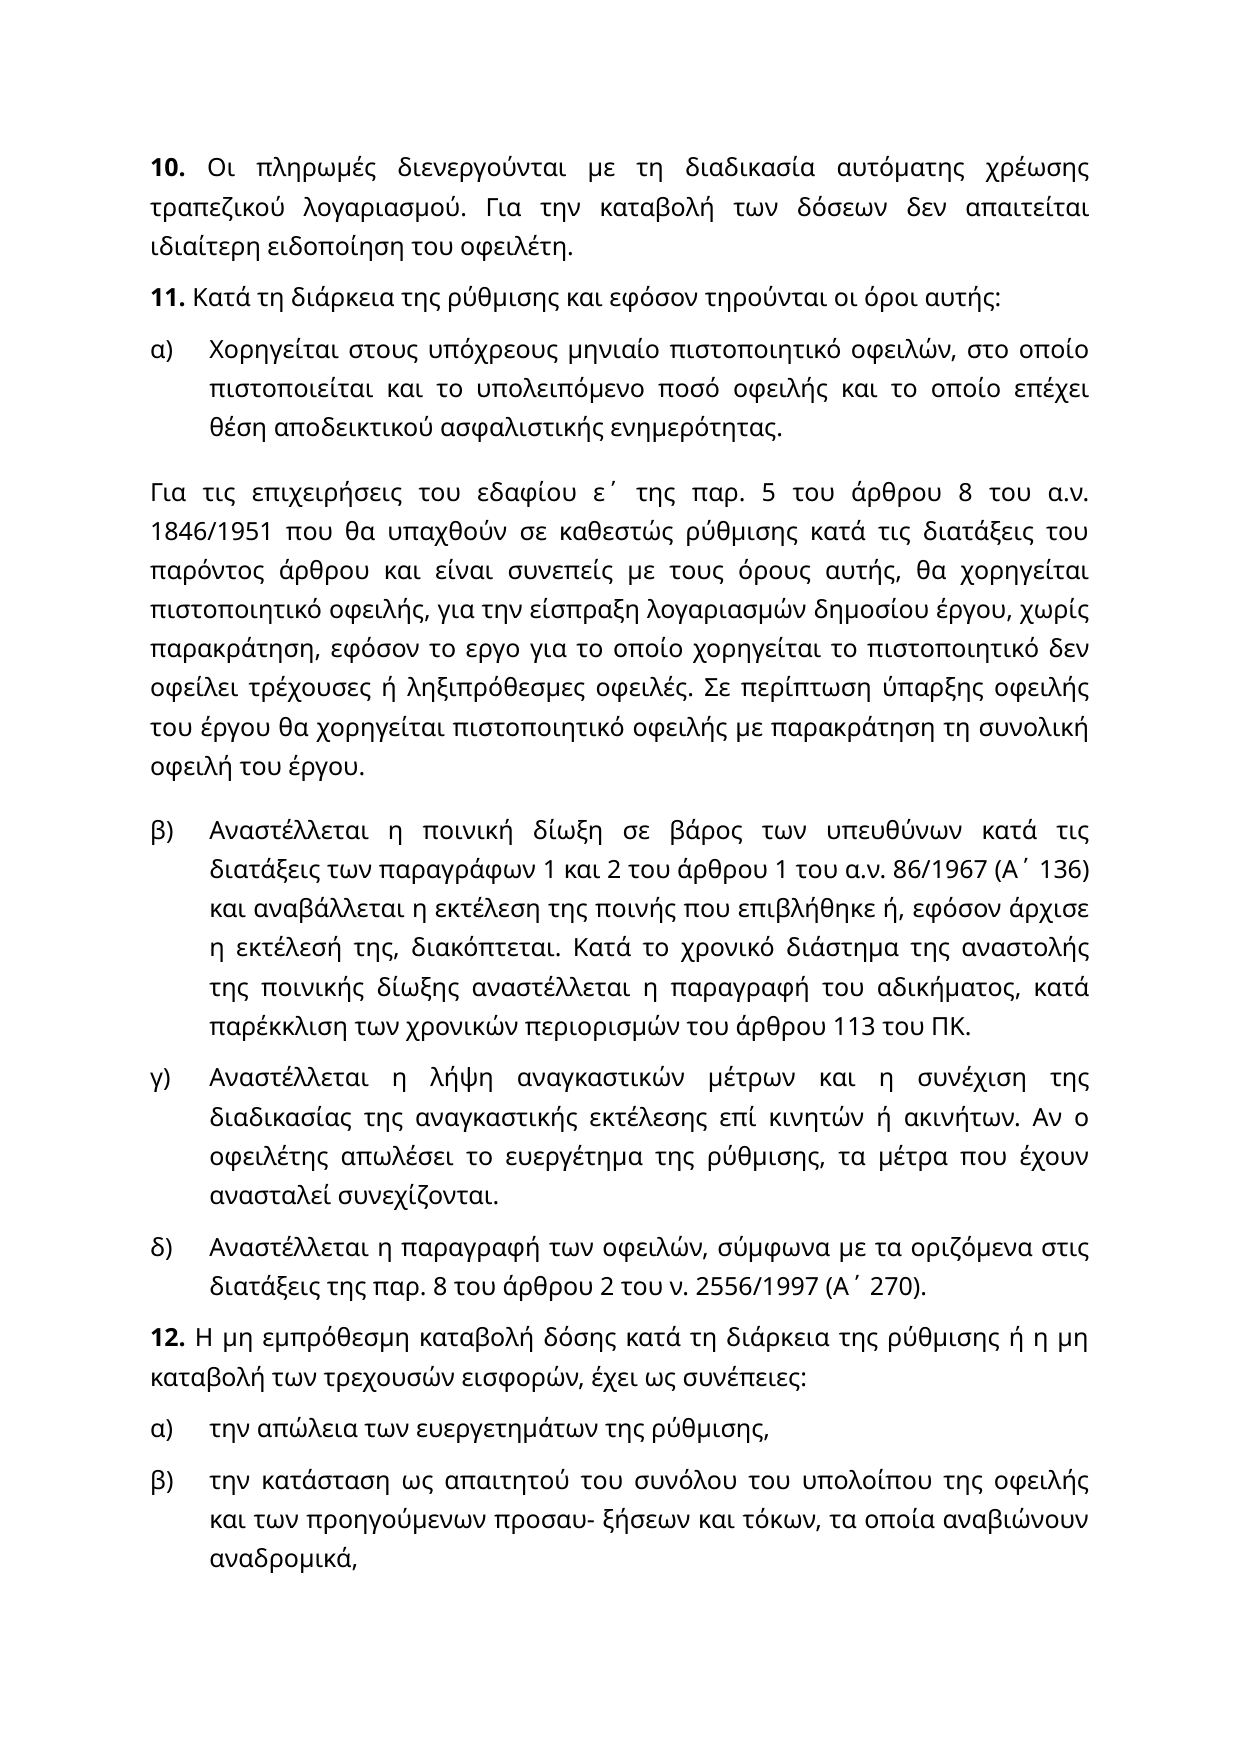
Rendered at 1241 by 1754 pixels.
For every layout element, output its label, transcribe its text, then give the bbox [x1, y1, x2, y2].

list γ) Αναστέλλεται η λήψη αναγκαστικών μέτρων και η συνέχιση της διαδικασίας της αναγκαστικής εκτέλεσης επί κινητών ή ακινήτων. Αν ο οφειλέτης απωλέσει το ευεργέτημα της ρύθμισης, τα μέτρα που έχουν ανασταλεί συνεχίζονται. [150, 1060, 1090, 1212]
list α) Χορηγείται στους υπόχρεους μηνιαίο πιστοποιητικό οφειλών, στο οποίο πιστοποιείται και το υπολειπόμενο ποσό οφειλής και το οποίο επέχει θέση αποδεικτικού ασφαλιστικής ενημερότητας. [150, 332, 1090, 444]
list α) την απώλεια των ευεργετημάτων της ρύθμισης, [150, 1411, 1090, 1445]
text Για τις επιχειρήσεις του εδαφίου ε΄ της παρ. 5 του άρθρου 8 του α.ν. 1846/1951 που θα υπαχθούν σε καθεστώς ρύθμισης κατά τις διατάξεις του παρόντος άρθρου και είναι συνεπείς με τους όρους αυτής, θα χορηγείται πιστοποιητικό οφειλής, για την είσπραξη λογαριασμών δημοσίου έργου, χωρίς παρακράτηση, εφόσον το εργο για το οποίο χορηγείται το πιστοποιητικό δεν οφείλει τρέχουσες ή ληξιπρόθεσμες οφειλές. Σε περίπτωση ύπαρξης οφειλής του έργου θα χορηγείται πιστοποιητικό οφειλής με παρακράτηση τη συνολική οφειλή του έργου. [150, 474, 1090, 782]
list β) την κατάσταση ως απαιτητού του συνόλου του υπολοίπου της οφειλής και των προηγούμενων προσαυ- ξήσεων και τόκων, τα οποία αναβιώνουν αναδρομικά, [150, 1462, 1090, 1575]
text 10. Οι πληρωμές διενεργούνται με τη διαδικασία αυτόματης χρέωσης τραπεζικού λογαριασμού. Για την καταβολή των δόσεων δεν απαιτείται ιδιαίτερη ειδοποίηση του οφειλέτη. [150, 150, 1090, 262]
text 12. Η μη εμπρόθεσμη καταβολή δόσης κατά τη διάρκεια της ρύθμισης ή η μη καταβολή των τρεχουσών εισφορών, έχει ως συνέπειες: [150, 1320, 1090, 1393]
list β) Αναστέλλεται η ποινική δίωξη σε βάρος των υπευθύνων κατά τις διατάξεις των παραγράφων 1 και 2 του άρθρου 1 του α.ν. 86/1967 (Α΄ 136) και αναβάλλεται η εκτέλεση της ποινής που επιβλήθηκε ή, εφόσον άρχισε η εκτέλεσή της, διακόπτεται. Κατά το χρονικό διάστημα της αναστολής της ποινικής δίωξης αναστέλλεται η παραγραφή του αδικήματος, κατά παρέκκλιση των χρονικών περιορισμών του άρθρου 113 του ΠΚ. [150, 812, 1090, 1042]
list δ) Αναστέλλεται η παραγραφή των οφειλών, σύμφωνα με τα οριζόμενα στις διατάξεις της παρ. 8 του άρθρου 2 του ν. 2556/1997 (Α΄ 270). [150, 1229, 1090, 1302]
text 11. Κατά τη διάρκεια της ρύθμισης και εφόσον τηρούνται οι όροι αυτής: [150, 280, 1090, 314]
